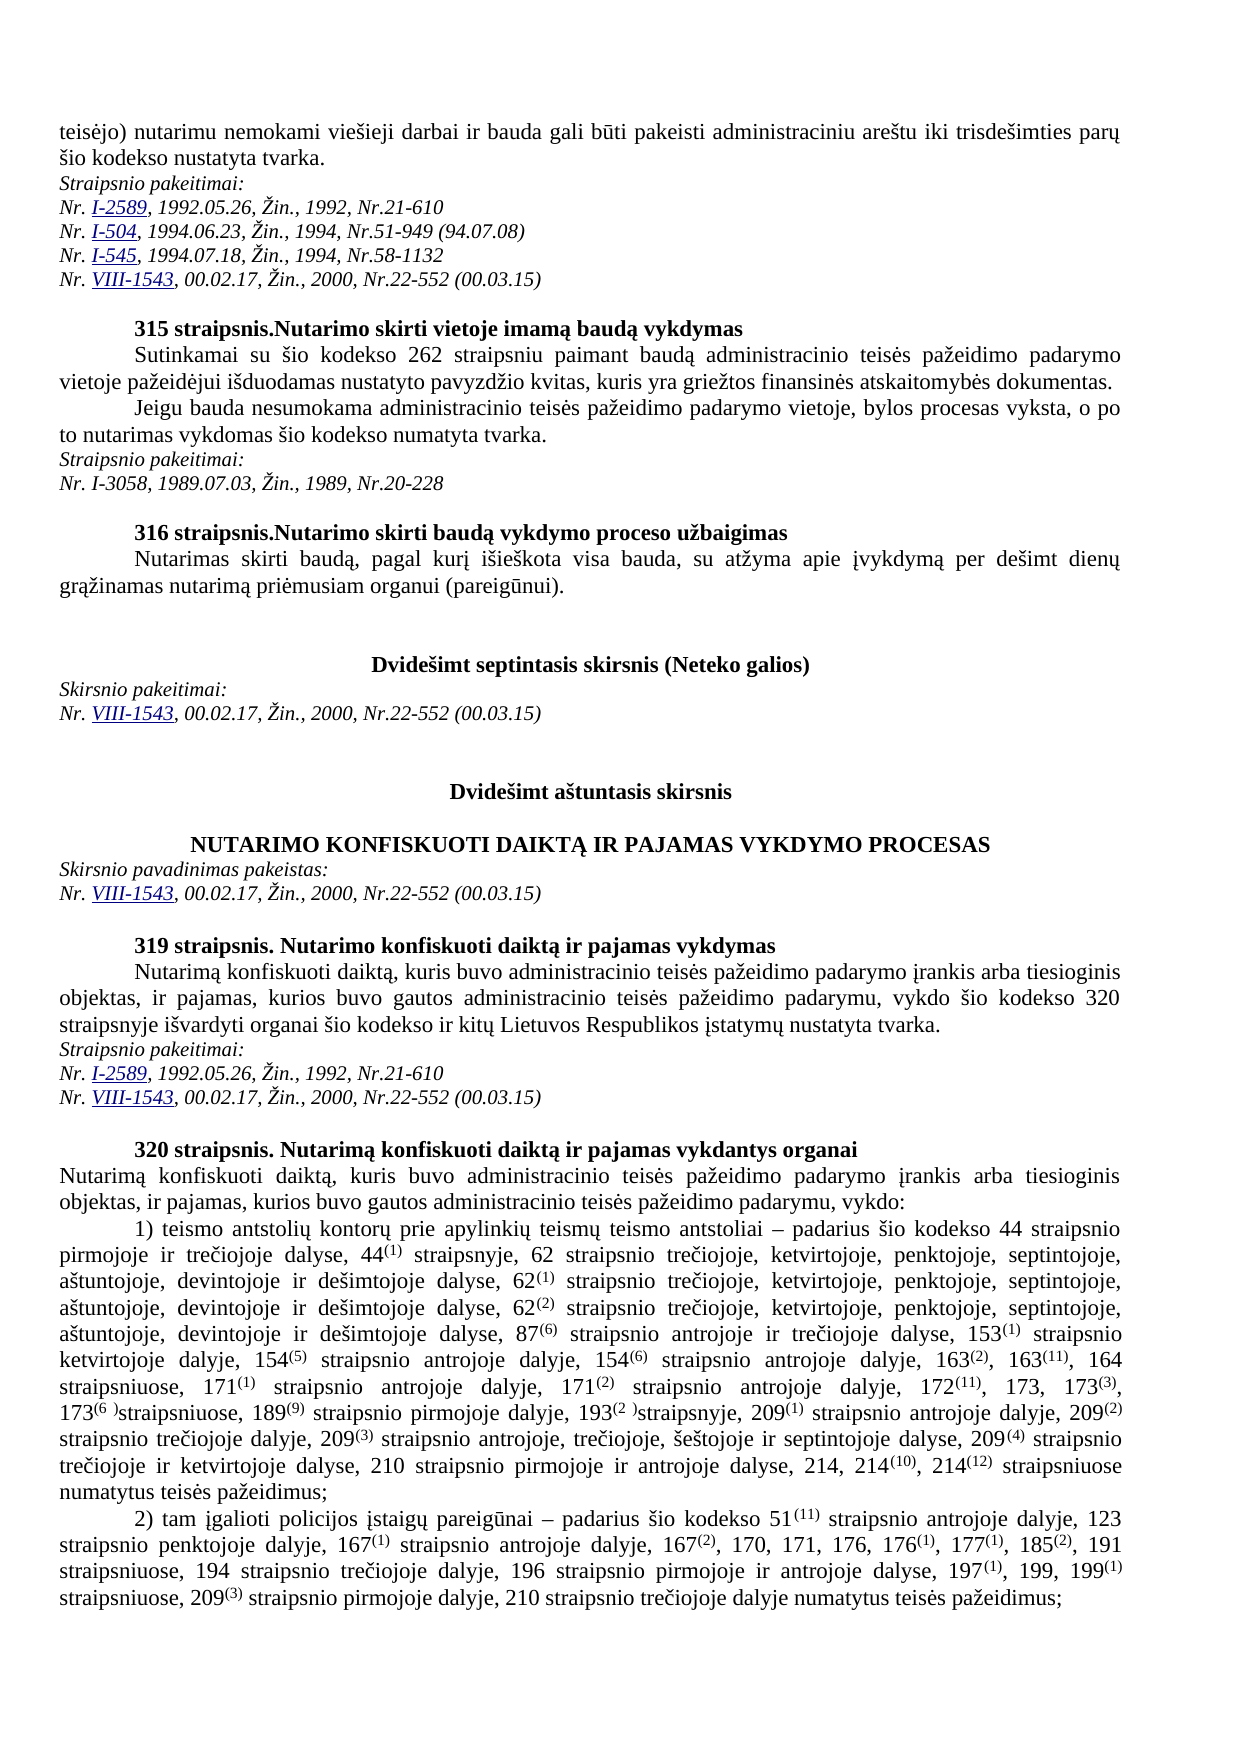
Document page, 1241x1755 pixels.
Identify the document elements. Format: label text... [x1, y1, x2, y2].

text Nr. I-545, 1994.07.18, Žin., 1994, Nr.58-1132 [59, 243, 1122, 267]
text Nr. VIII-1543, 00.02.17, Žin., 2000, Nr.22-552 (00.03.15) [59, 267, 1122, 291]
text Nr. VIII-1543, 00.02.17, Žin., 2000, Nr.22-552 (00.03.15) [59, 881, 1122, 905]
text Nr. I-3058, 1989.07.03, Žin., 1989, Nr.20-228 [59, 471, 1122, 495]
text Dvidešimt septintasis skirsnis (Neteko galios) [59, 651, 1122, 677]
text 1) teismo antstolių kontorų prie apylinkių teismų teismo antstoliai – padarius šio kodekso 44 straipsnio pirmojoje ir trečiojoje dalyse, 44(1) straipsnyje, 62 straipsnio trečiojoje, ketvirtojoje, penktojoje, septintojoje, aštuntojoje, devintojoje ir dešimtojoje dalyse, 62(1) straipsnio trečiojoje, ketvirtojoje, penktojoje, septintojoje, aštuntojoje, devintojoje ir dešimtojoje dalyse, 62(2) straipsnio trečiojoje, ketvirtojoje, penktojoje, septintojoje, aštuntojoje, devintojoje ir dešimtojoje dalyse, 87(6) straipsnio antrojoje ir trečiojoje dalyse, 153(1) straipsnio ketvirtojoje dalyje, 154(5) straipsnio antrojoje dalyje, 154(6) straipsnio antrojoje dalyje, 163(2), 163(11), 164 straipsniuose, 171(1) straipsnio antrojoje dalyje, 171(2) straipsnio antrojoje dalyje, 172(11), 173, 173(3), 173(6 )straipsniuose, 189(9) straipsnio pirmojoje dalyje, 193(2 )straipsnyje, 209(1) straipsnio antrojoje dalyje, 209(2) straipsnio trečiojoje dalyje, 209(3) straipsnio antrojoje, trečiojoje, šeštojoje ir septintojoje dalyse, 209(4) straipsnio trečiojoje ir ketvirtojoje dalyse, 210 straipsnio pirmojoje ir antrojoje dalyse, 214, 214(10), 214(12) straipsniuose numatytus teisės pažeidimus; [59, 1215, 1122, 1504]
text Nutarimą konfiskuoti daiktą, kuris buvo administracinio teisės pažeidimo padarymo įrankis arba tiesioginis objektas, ir pajamas, kurios buvo gautos administracinio teisės pažeidimo padarymu, vykdo: [59, 1162, 1121, 1215]
text 320 straipsnis. Nutarimą konfiskuoti daiktą ir pajamas vykdantys organai [59, 1136, 1121, 1162]
text Skirsnio pavadinimas pakeistas: [59, 857, 1122, 881]
text Sutinkamai su šio kodekso 262 straipsniu paimant baudą administracinio teisės pažeidimo padarymo vietoje pažeidėjui išduodamas nustatyto pavyzdžio kvitas, kuris yra griežtos finansinės atskaitomybės dokumentas. [59, 342, 1122, 394]
text Jeigu bauda nesumokama administracinio teisės pažeidimo padarymo vietoje, bylos procesas vyksta, o po to nutarimas vykdomas šio kodekso numatyta tvarka. [59, 394, 1122, 447]
text Nr. VIII-1543, 00.02.17, Žin., 2000, Nr.22-552 (00.03.15) [59, 1085, 1122, 1109]
text Straipsnio pakeitimai: [59, 171, 1122, 195]
text Skirsnio pakeitimai: [59, 677, 1122, 701]
text 319 straipsnis. Nutarimo konfiskuoti daiktą ir pajamas vykdymas [59, 932, 1122, 958]
text 2) tam įgalioti policijos įstaigų pareigūnai – padarius šio kodekso 51(11) straipsnio antrojoje dalyje, 123 straipsnio penktojoje dalyje, 167(1) straipsnio antrojoje dalyje, 167(2), 170, 171, 176, 176(1), 177(1), 185(2), 191 straipsniuose, 194 straipsnio trečiojoje dalyje, 196 straipsnio pirmojoje ir antrojoje dalyse, 197(1), 199, 199(1) straipsniuose, 209(3) straipsnio pirmojoje dalyje, 210 straipsnio trečiojoje dalyje numatytus teisės pažeidimus; [59, 1504, 1122, 1610]
text teisėjo) nutarimu nemokami viešieji darbai ir bauda gali būti pakeisti administraciniu areštu iki trisdešimties parų šio kodekso nustatyta tvarka. [59, 118, 1122, 171]
text Straipsnio pakeitimai: [59, 447, 1122, 471]
text NUTARIMO KONFISKUOTI DAIKTĄ IR PAJAMAS VYKDYMO PROCESAS [59, 831, 1122, 857]
text 315 straipsnis.Nutarimo skirti vietoje imamą baudą vykdymas [59, 315, 1122, 342]
text Nr. I-2589, 1992.05.26, Žin., 1992, Nr.21-610 [59, 1061, 1122, 1085]
text Nr. I-504, 1994.06.23, Žin., 1994, Nr.51-949 (94.07.08) [59, 219, 1122, 243]
text Nutarimas skirti baudą, pagal kurį išieškota visa bauda, su atžyma apie įvykdymą per dešimt dienų grąžinamas nutarimą priėmusiam organui (pareigūnui). [59, 546, 1122, 598]
text Nr. VIII-1543, 00.02.17, Žin., 2000, Nr.22-552 (00.03.15) [59, 701, 1122, 725]
text Nutarimą konfiskuoti daiktą, kuris buvo administracinio teisės pažeidimo padarymo įrankis arba tiesioginis objektas, ir pajamas, kurios buvo gautos administracinio teisės pažeidimo padarymu, vykdo šio kodekso 320 straipsnyje išvardyti organai šio kodekso ir kitų Lietuvos Respublikos įstatymų nustatyta tvarka. [59, 958, 1122, 1037]
text Dvidešimt aštuntasis skirsnis [59, 778, 1122, 804]
text 316 straipsnis.Nutarimo skirti baudą vykdymo proceso užbaigimas [59, 519, 1122, 546]
text Nr. I-2589, 1992.05.26, Žin., 1992, Nr.21-610 [59, 195, 1122, 219]
text Straipsnio pakeitimai: [59, 1037, 1122, 1061]
